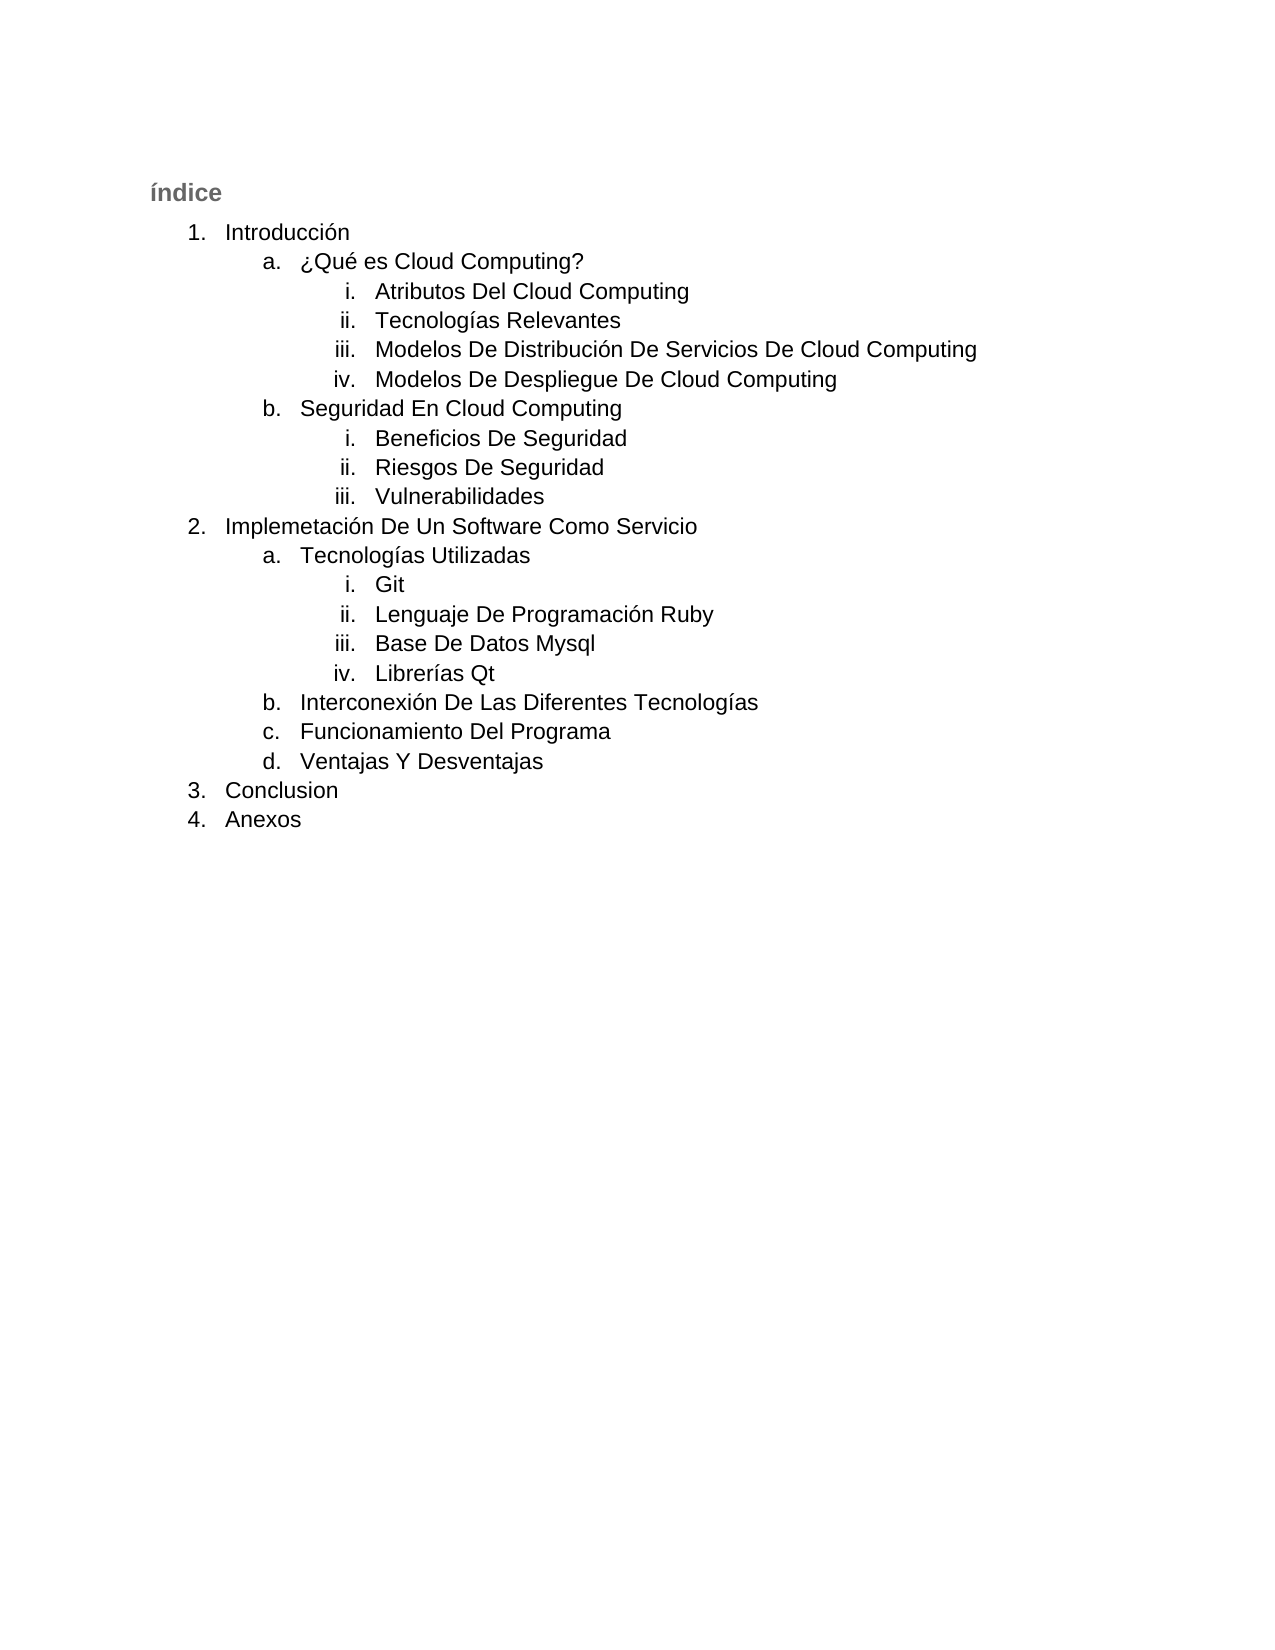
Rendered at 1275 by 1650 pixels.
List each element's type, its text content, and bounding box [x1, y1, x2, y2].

list Implemetación De Un Software Como Servicio [187, 513, 1125, 539]
list Lenguaje De Programación Ruby [150, 601, 1125, 627]
list Ventajas Y Desventajas [262, 748, 1125, 774]
list ¿Qué es Cloud Computing? [262, 249, 1125, 274]
list Base De Datos Mysql [150, 631, 1125, 656]
list Git [150, 572, 1125, 598]
list Anexos [187, 807, 1125, 833]
list Beneficios De Seguridad [150, 425, 1125, 451]
list Tecnologías Relevantes [150, 308, 1125, 333]
subtitle índice [150, 179, 1125, 207]
list Funcionamiento Del Programa [262, 719, 1125, 744]
list Introducción [187, 219, 1125, 245]
list Vulnerabilidades [150, 484, 1125, 509]
list Modelos De Despliegue De Cloud Computing [150, 366, 1125, 392]
list Librerías Qt [150, 660, 1125, 686]
list Seguridad En Cloud Computing [262, 396, 1125, 421]
list Interconexión De Las Diferentes Tecnologías [262, 689, 1125, 715]
list Conclusion [187, 778, 1125, 803]
list Riesgos De Seguridad [150, 454, 1125, 480]
list Tecnologías Utilizadas [262, 543, 1125, 568]
list Atributos Del Cloud Computing [150, 278, 1125, 304]
list Modelos De Distribución De Servicios De Cloud Computing [150, 337, 1125, 363]
